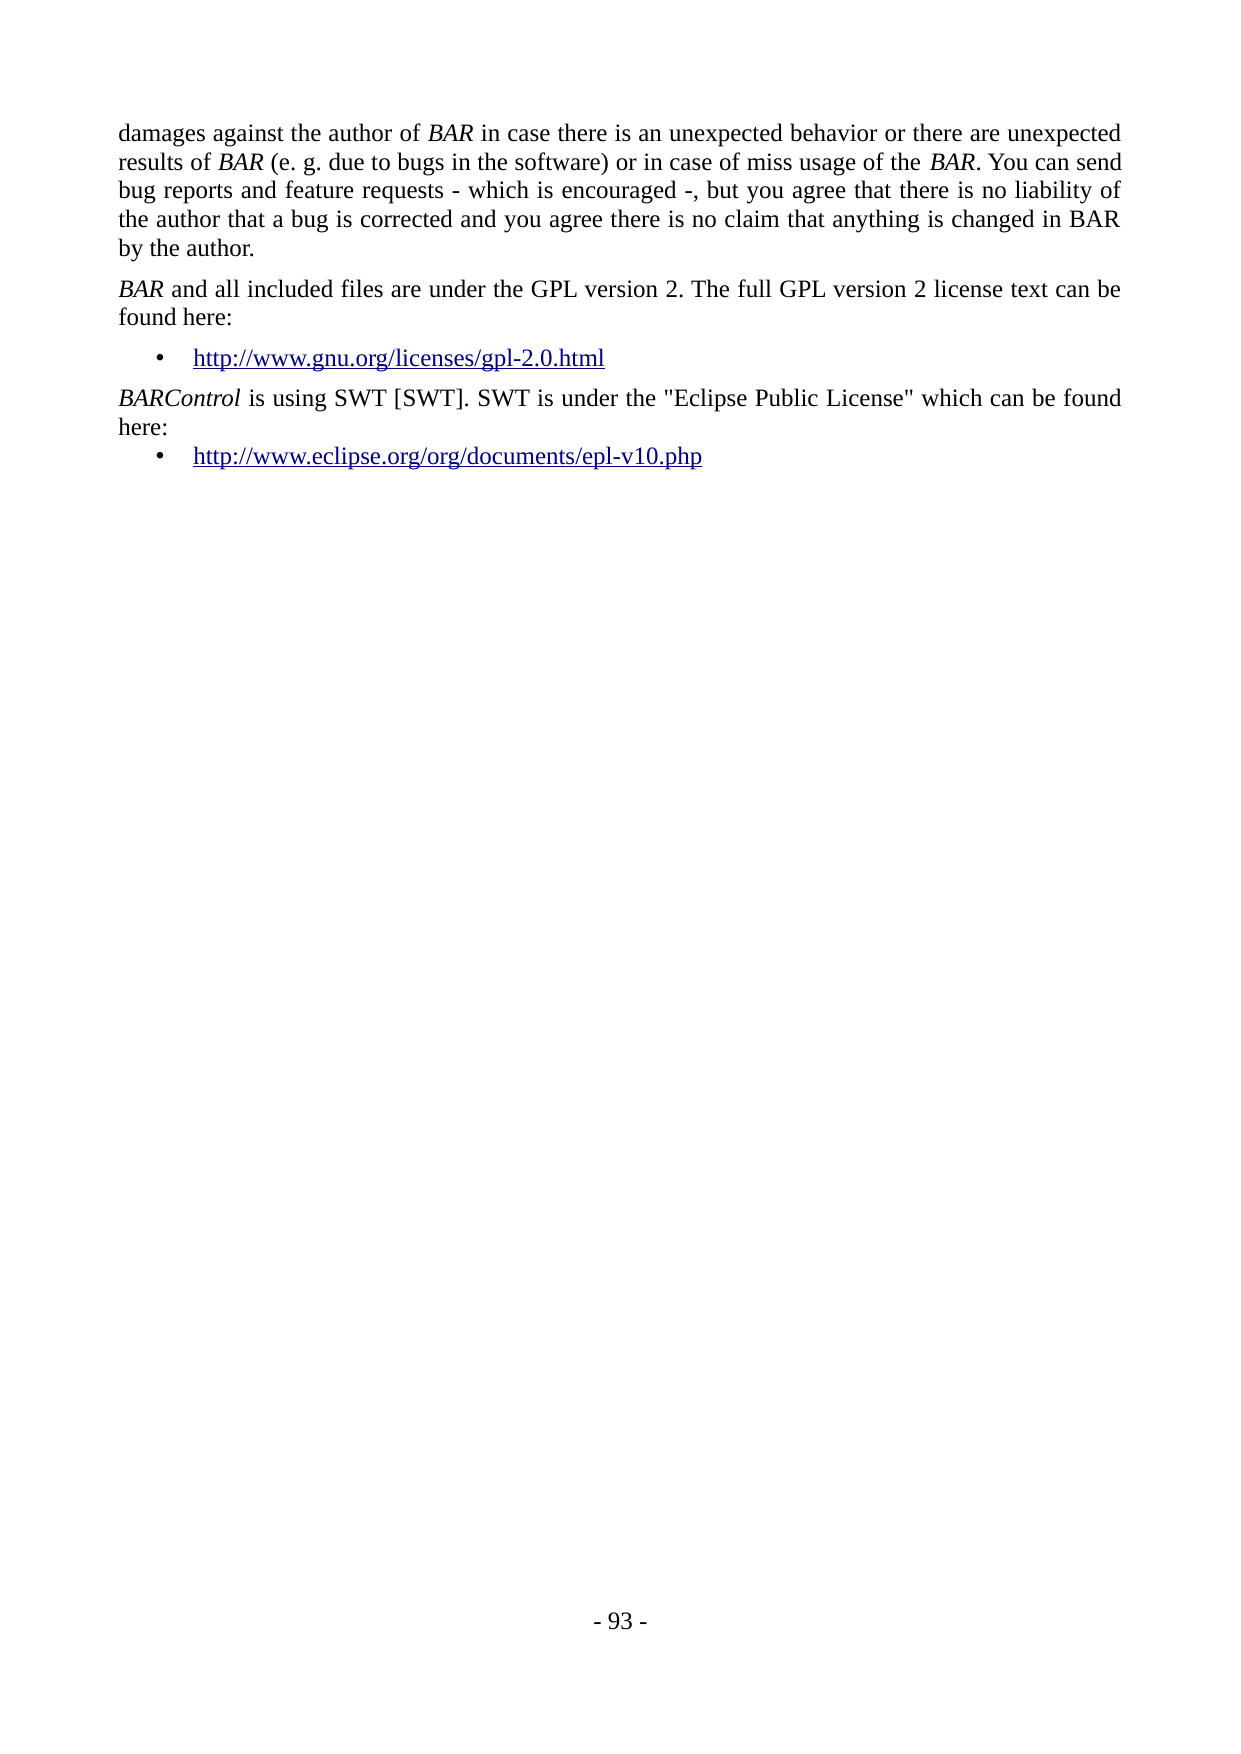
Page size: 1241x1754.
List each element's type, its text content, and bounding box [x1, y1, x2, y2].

text damages against the author of BAR in case there is an unexpected behavior or there are unexpected results of BAR (e. g. due to bugs in the software) or in case of miss usage of the BAR. You can send bug reports and feature requests - which is encouraged -, but you agree that there is no liability of the author that a bug is corrected and you agree there is no claim that anything is changed in BAR by the author. [118, 118, 1122, 262]
list http://www.eclipse.org/org/documents/epl-v10.php [156, 441, 1122, 470]
list http://www.gnu.org/licenses/gpl-2.0.html [156, 343, 1122, 372]
text BARControl is using SWT [SWT]. SWT is under the "Eclipse Public License" which can be found here: [118, 383, 1122, 441]
text BAR and all included files are under the GPL version 2. The full GPL version 2 license text can be found here: [118, 274, 1122, 331]
